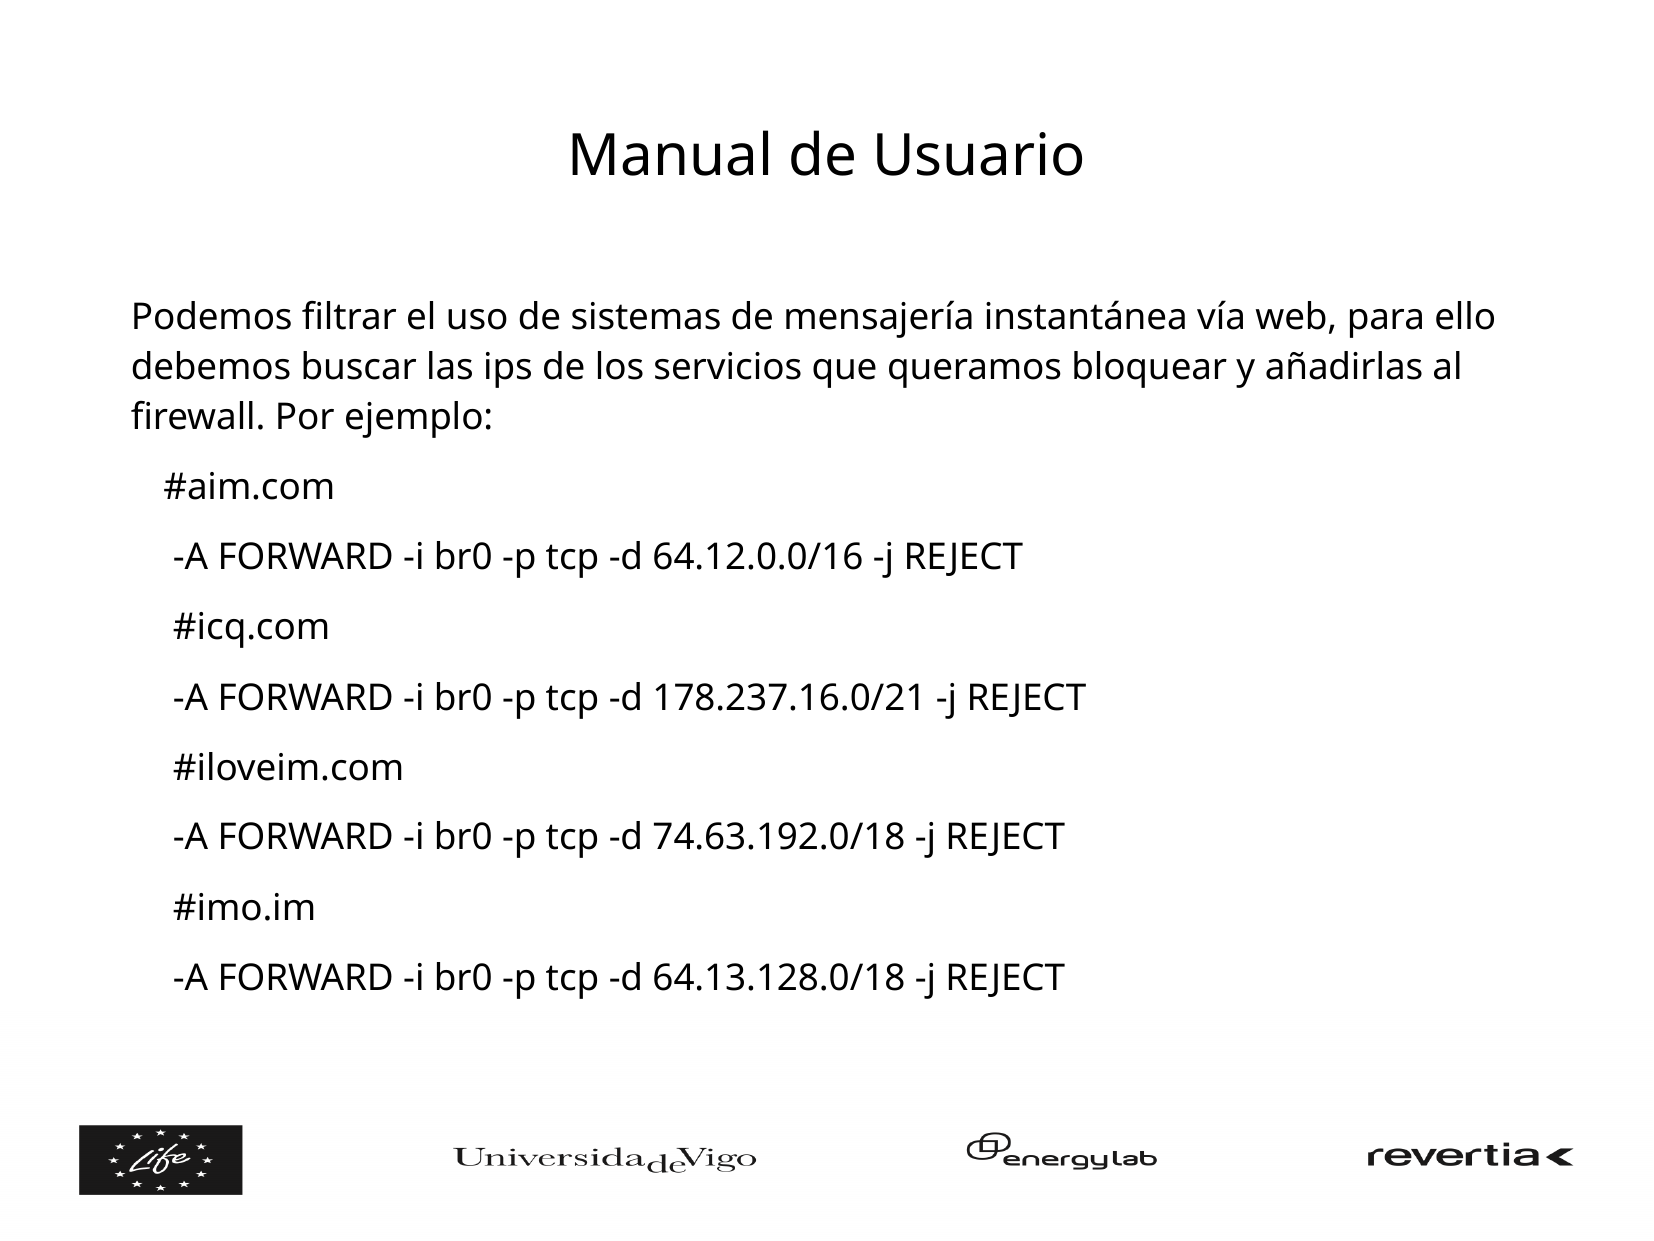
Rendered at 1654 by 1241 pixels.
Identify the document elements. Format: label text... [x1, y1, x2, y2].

picture [0, 1009, 1654, 1241]
list Podemos filtrar el uso de sistemas de mensajería instantánea vía web, para ello debemos buscar las ips de los servicios que queramos bloquear y añadirlas al firewall. Por ejemplo: #aim.com -A FORWARD -i br0 -p tcp -d 64.12.0.0/16 -j REJECT #icq.com -A FORWARD -i br0 -p tcp -d 178.237.16.0/21 -j REJECT #iloveim.com -A FORWARD -i br0 -p tcp -d 74.63.192.0/18 -j REJECT #imo.im -A FORWARD -i br0 -p tcp -d 64.13.128.0/18 -j REJECT [82, 290, 1571, 1010]
title Manual de Usuario [82, 49, 1571, 257]
